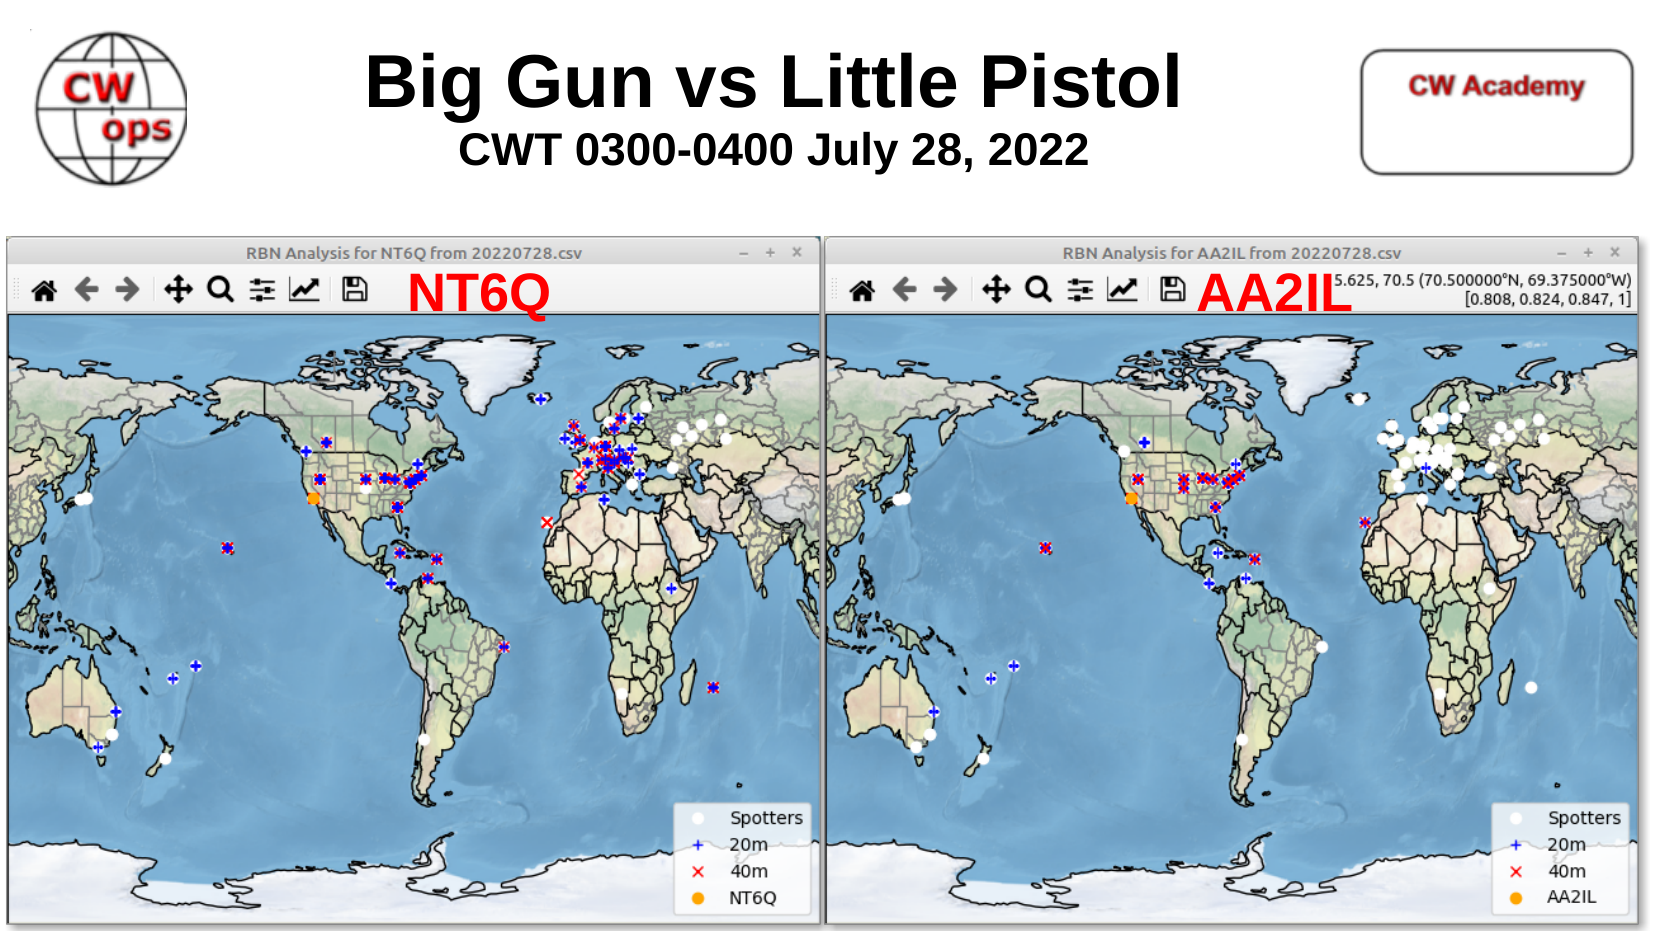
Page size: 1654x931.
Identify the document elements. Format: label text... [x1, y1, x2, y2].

picture [61, 186, 187, 194]
title NT6Q [375, 240, 586, 346]
title Big Gun vs Little Pistol CWT 0300-0400 July 28, 2022 [30, 30, 1519, 186]
picture [0, 230, 1650, 931]
picture [1519, 37, 1640, 186]
title AA2IL [1170, 240, 1381, 346]
